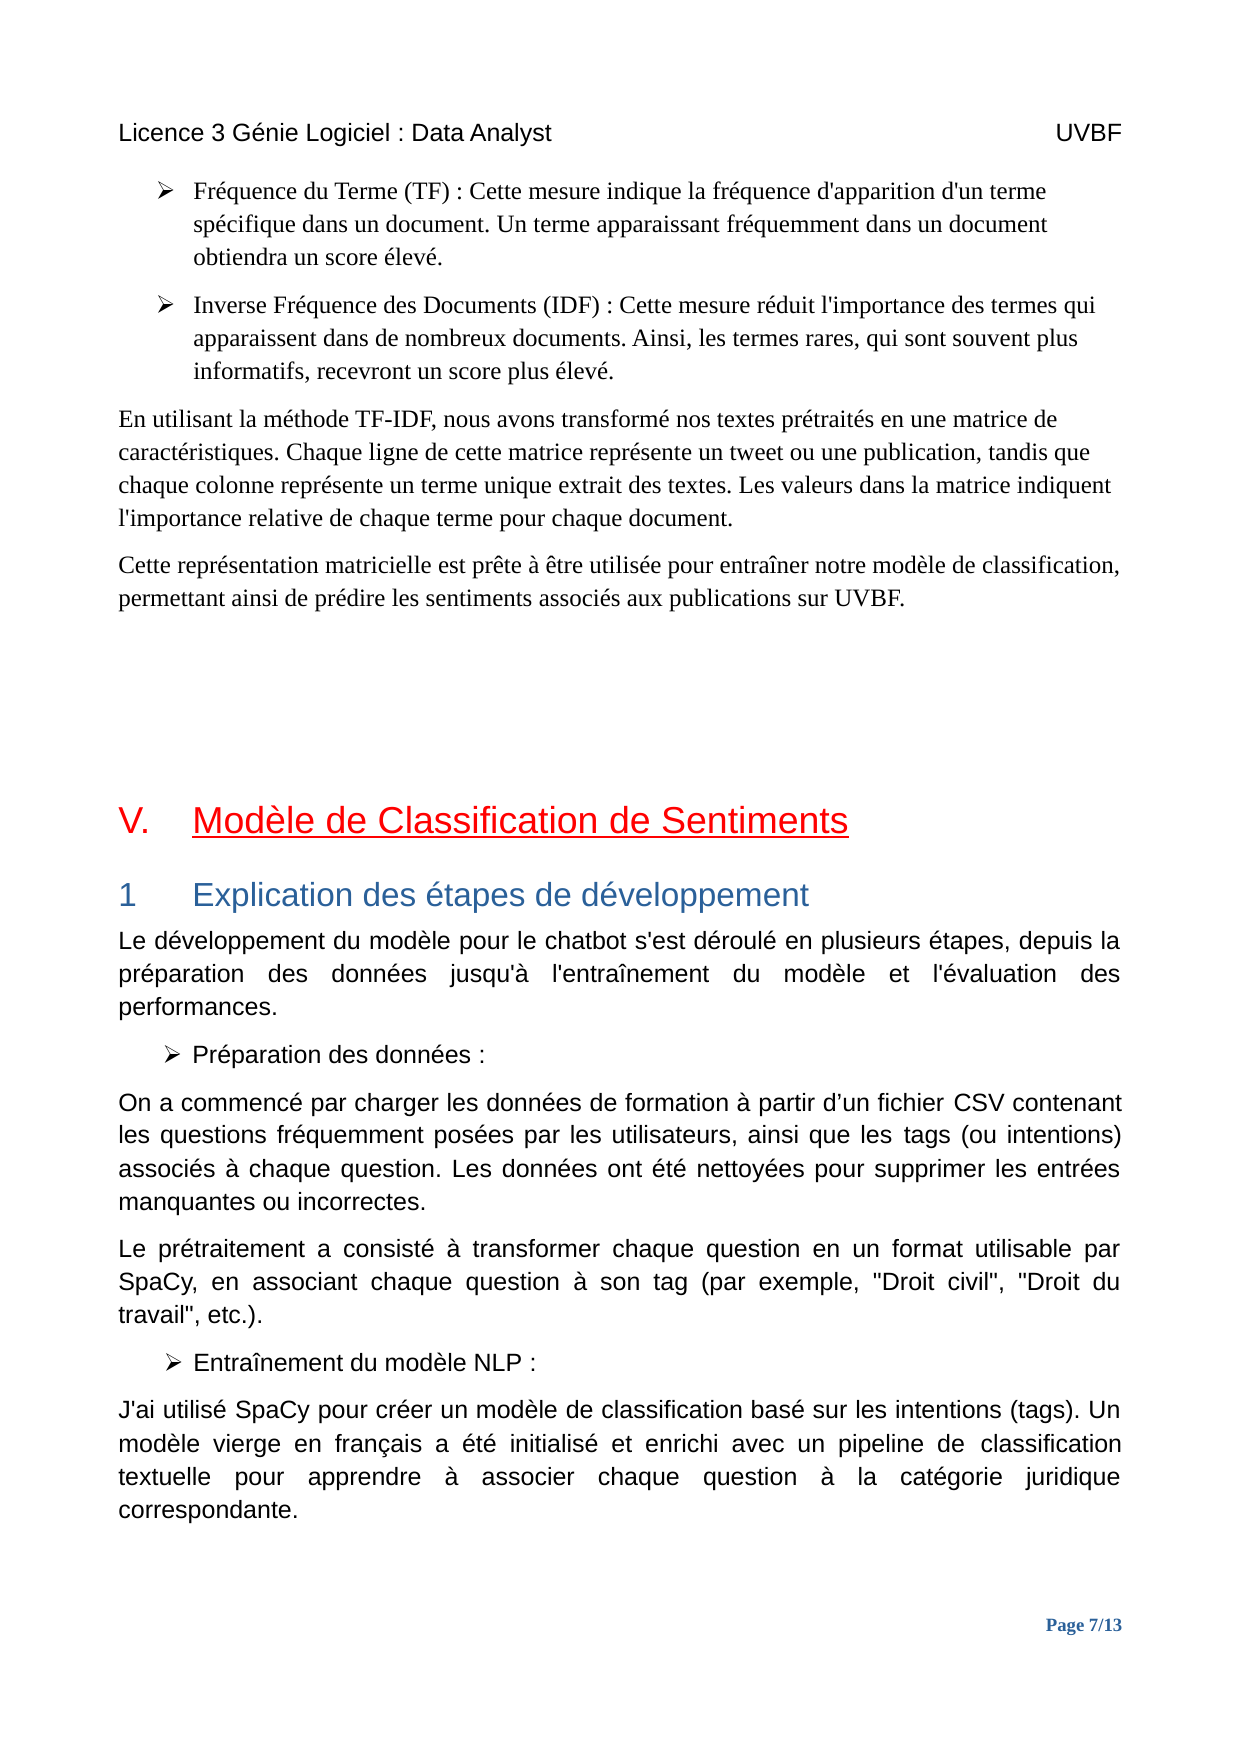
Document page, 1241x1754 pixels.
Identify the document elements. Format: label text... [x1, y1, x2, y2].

text Le développement du modèle pour le chatbot s'est déroulé en plusieurs étapes, depuis la préparation des données jusqu'à l'entraînement du modèle et l'évaluation des performances. [118, 926, 1122, 1021]
text On a commencé par charger les données de formation à partir d’un fichier CSV contenant les questions fréquemment posées par les utilisateurs, ainsi que les tags (ou intentions) associés à chaque question. Les données ont été nettoyées pour supprimer les entrées manquantes ou incorrectes. [118, 1087, 1122, 1215]
text J'ai utilisé SpaCy pour créer un modèle de classification basé sur les intentions (tags). Un modèle vierge en français a été initialisé et enrichi avec un pipeline de classification textuelle pour apprendre à associer chaque question à la catégorie juridique correspondante. [118, 1396, 1122, 1523]
list Préparation des données : [162, 1040, 1122, 1069]
list Fréquence du Terme (TF) : Cette mesure indique la fréquence d'apparition d'un terme spécifique dans un document. Un terme apparaissant fréquemment dans un document obtiendra un score élevé. [156, 176, 1122, 271]
list Inverse Fréquence des Documents (IDF) : Cette mesure réduit l'importance des termes qui apparaissent dans de nombreux documents. Ainsi, les termes rares, qui sont souvent plus informatifs, recevront un score plus élevé. [156, 290, 1122, 385]
text Le prétraitement a consisté à transformer chaque question en un format utilisable par SpaCy, en associant chaque question à son tag (par exemple, "Droit civil", "Droit du travail", etc.). [118, 1234, 1122, 1329]
text En utilisant la méthode TF-IDF, nous avons transformé nos textes prétraités en une matrice de caractéristiques. Chaque ligne de cette matrice représente un tweet ou une publication, tandis que chaque colonne représente un terme unique extrait des textes. Les valeurs dans la matrice indiquent l'importance relative de chaque terme pour chaque document. [118, 404, 1122, 531]
text Cette représentation matricielle est prête à être utilisée pour entraîner notre modèle de classification, permettant ainsi de prédire les sentiments associés aux publications sur UVBF. [118, 550, 1122, 612]
subtitle Modèle de Classification de Sentiments [118, 799, 1122, 842]
list Entraînement du modèle NLP : [164, 1348, 1122, 1377]
subtitle Explication des étapes de développement [118, 875, 1122, 914]
